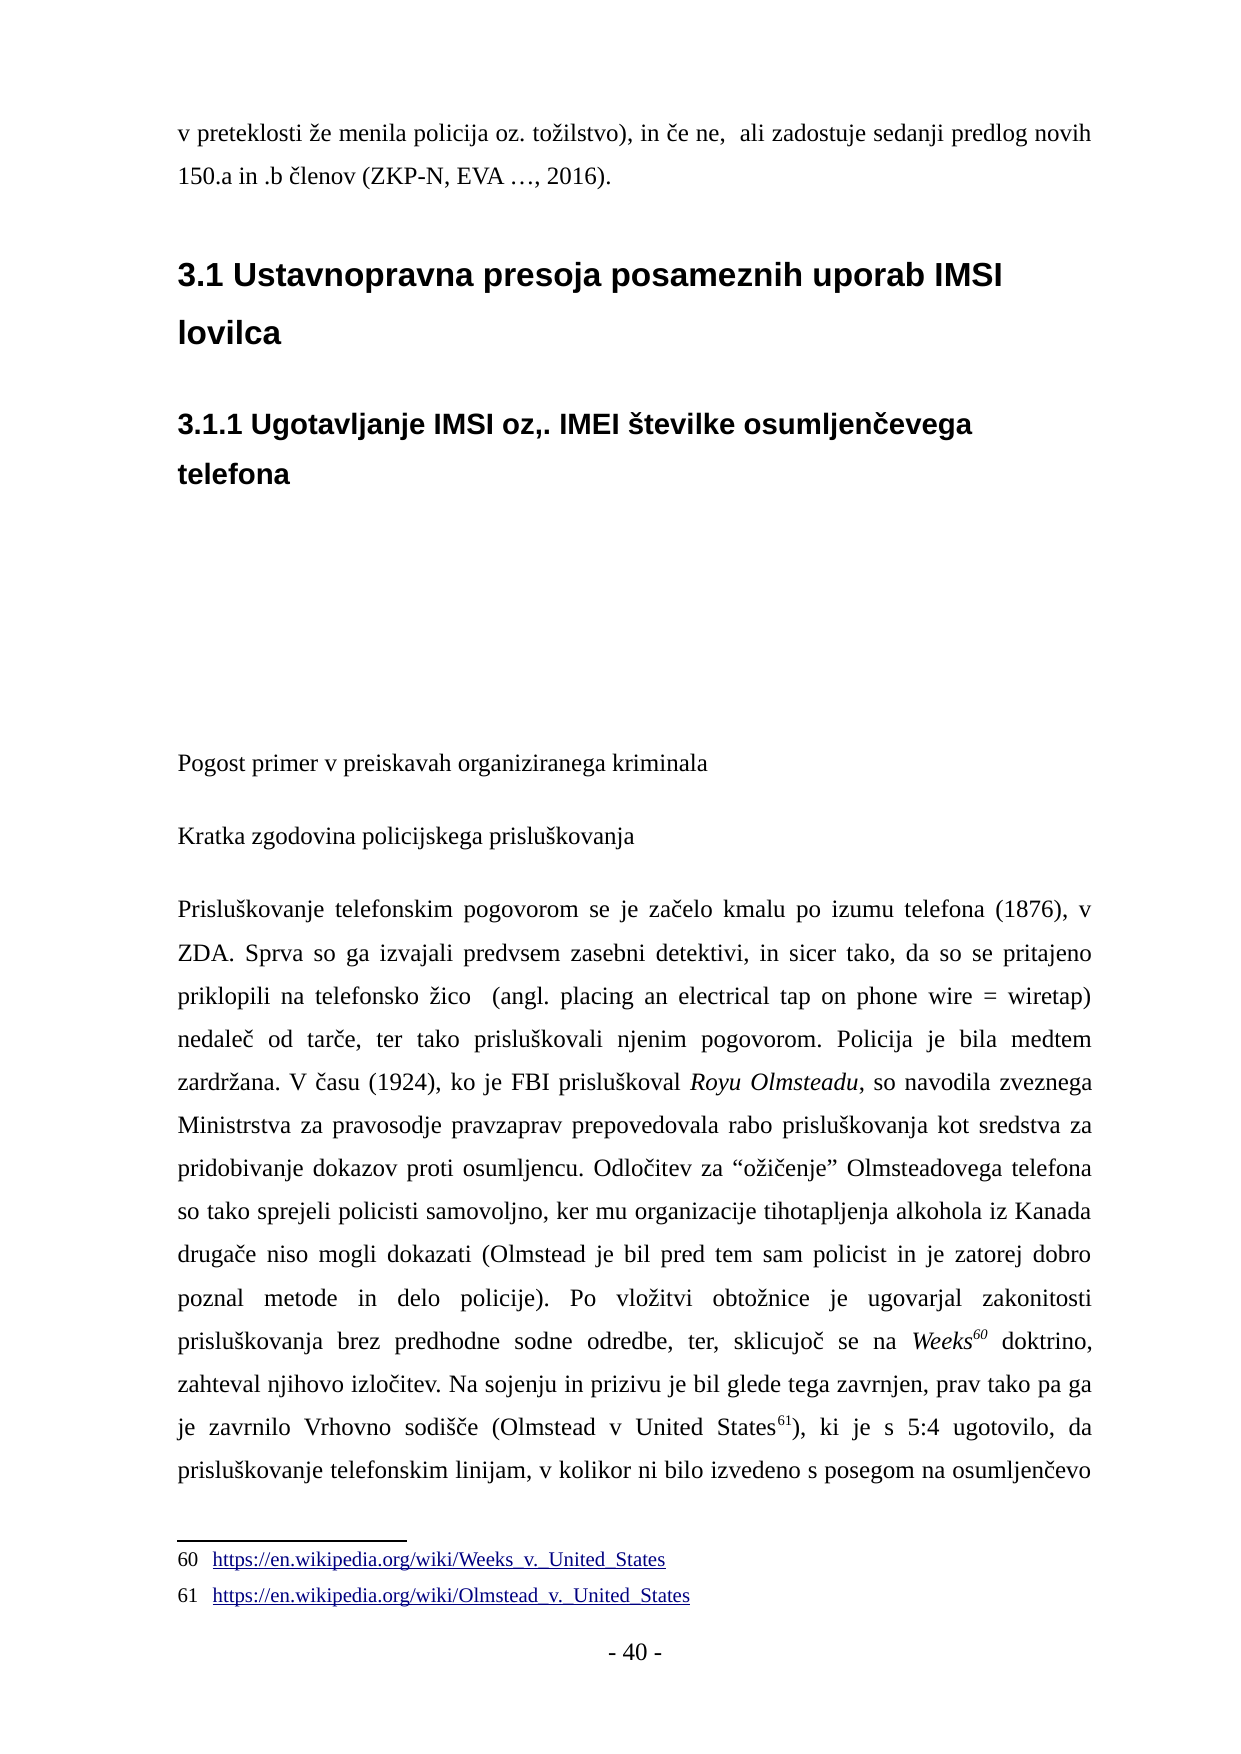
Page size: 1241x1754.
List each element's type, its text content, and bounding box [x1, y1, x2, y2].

subtitle 3.1.1 Ugotavljanje IMSI oz,. IMEI številke osumljenčevega telefona [177, 407, 1093, 491]
text Kratka zgodovina policijskega prisluškovanja [177, 821, 1093, 850]
text Prisluškovanje telefonskim pogovorom se je začelo kmalu po izumu telefona (1876), v ZDA. Sprva so ga izvajali predvsem zasebni detektivi, in sicer tako, da so se pritajeno priklopili na telefonsko žico (angl. placing an electrical tap on phone wire = wiretap) nedaleč od tarče, ter tako prisluškovali njenim pogovorom. Policija je bila medtem zardržana. V času (1924), ko je FBI prisluškoval Royu Olmsteadu, so navodila zveznega Ministrstva za pravosodje pravzaprav prepovedovala rabo prisluškovanja kot sredstva za pridobivanje dokazov proti osumljencu. Odločitev za “ožičenje” Olmsteadovega telefona so tako sprejeli policisti samovoljno, ker mu organizacije tihotapljenja alkohola iz Kanada drugače niso mogli dokazati (Olmstead je bil pred tem sam policist in je zatorej dobro poznal metode in delo policije). Po vložitvi obtožnice je ugovarjal zakonitosti prisluškovanja brez predhodne sodne odredbe, ter, sklicujoč se na Weeks doktrino, zahteval njihovo izločitev. Na sojenju in prizivu je bil glede tega zavrnjen, prav tako pa ga je zavrnilo Vrhovno sodišče (Olmstead v United States), ki je s 5:4 ugotovilo, da prisluškovanje telefonskim linijam, v kolikor ni bilo izvedeno s posegom na osumljenčevo [177, 894, 1093, 1484]
text v preteklosti že menila policija oz. tožilstvo), in če ne, ali zadostuje sedanji predlog novih 150.a in .b členov (ZKP-N, EVA …, 2016). [177, 118, 1093, 190]
text Pogost primer v preiskavah organiziranega kriminala [177, 748, 1093, 777]
text https://en.wikipedia.org/wiki/Weeks_v._United_States [177, 1547, 1093, 1571]
subtitle 3.1 Ustavnopravna presoja posameznih uporab IMSI lovilca [177, 255, 1093, 351]
text https://en.wikipedia.org/wiki/Olmstead_v._United_States [177, 1583, 1093, 1607]
